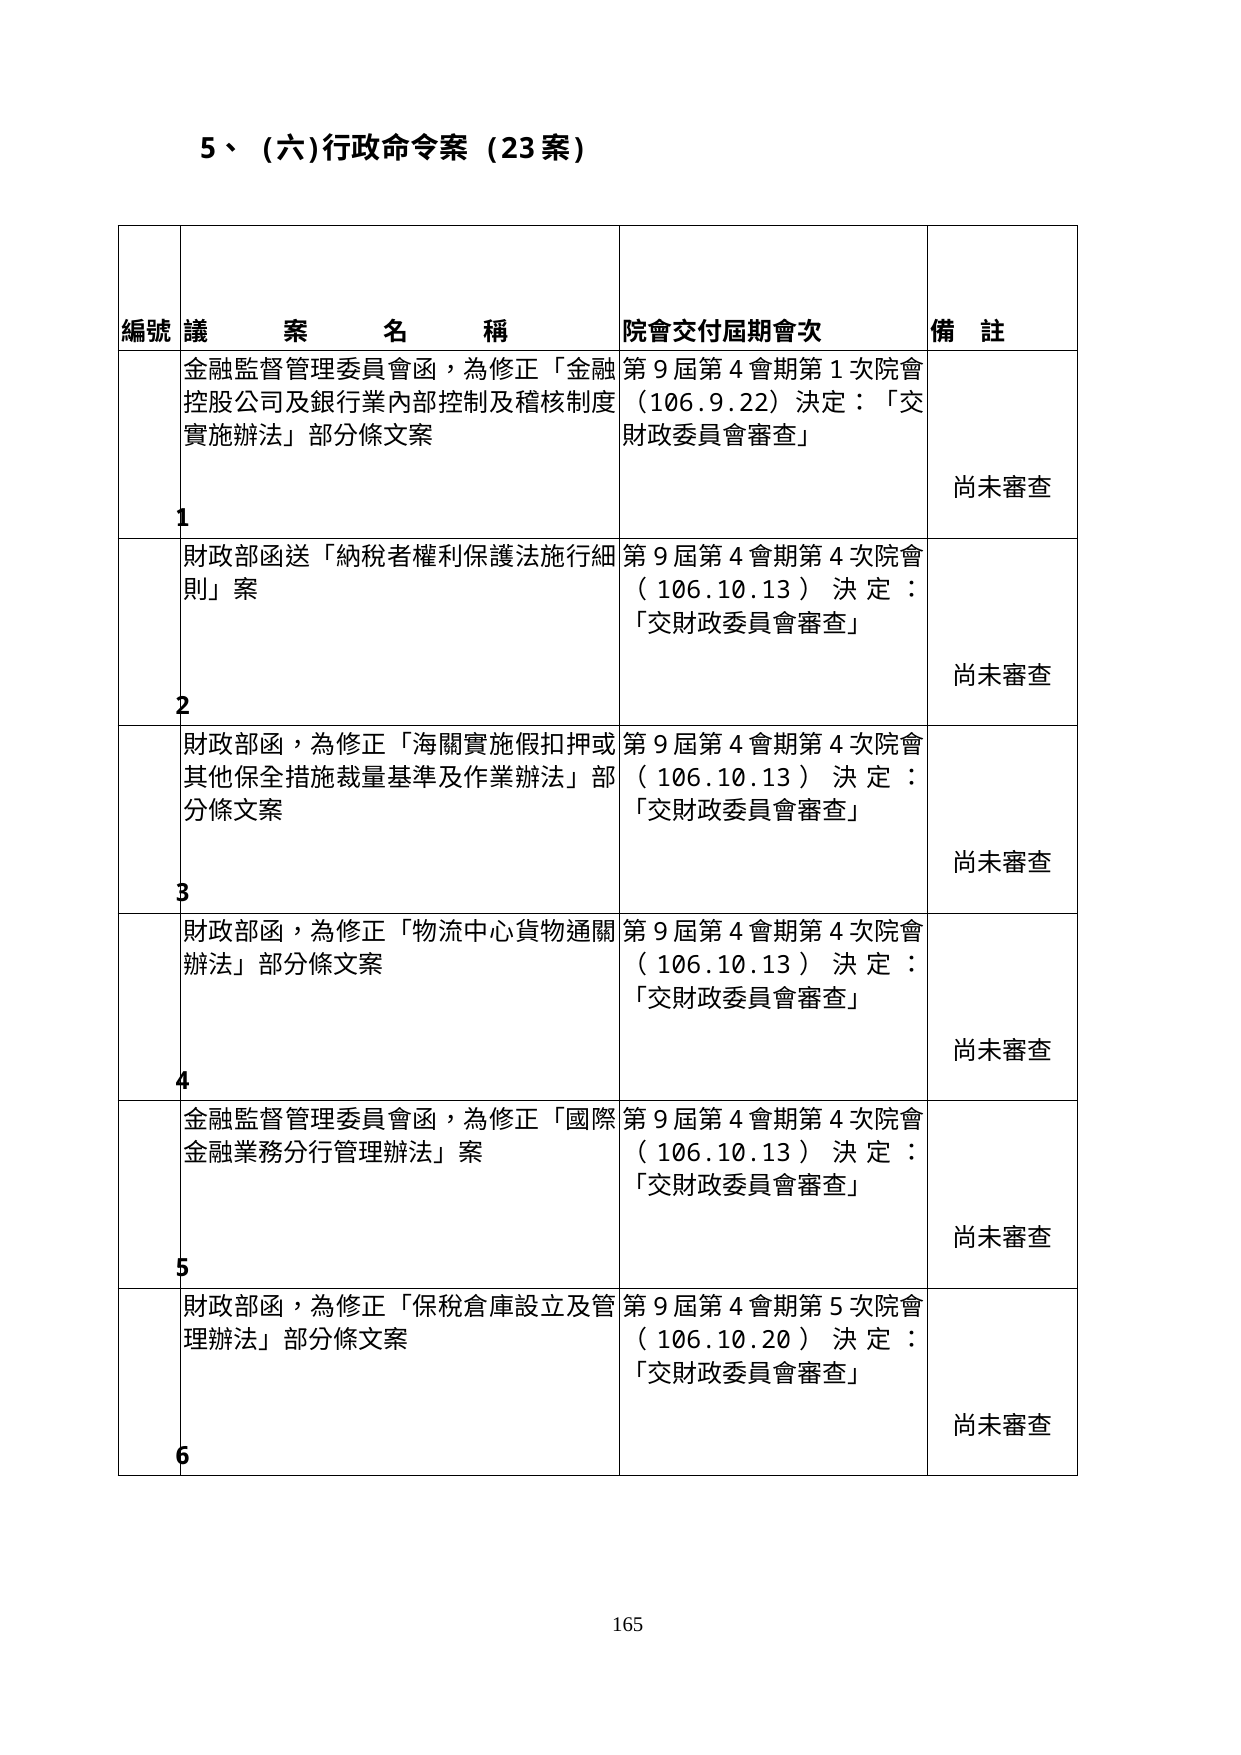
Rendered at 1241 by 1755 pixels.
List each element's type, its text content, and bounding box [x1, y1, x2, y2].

table_cell 財政部函送「納稅者權利保護法施行細則」案 [181, 539, 619, 725]
table_cell 第9屆第4會期第4次院會（106.10.13）決定：「交財政委員會審查」 [620, 1101, 927, 1288]
table_cell 第9屆第4會期第4次院會（106.10.13）決定：「交財政委員會審查」 [620, 914, 927, 1100]
table_cell [119, 351, 180, 538]
table_cell [119, 1101, 180, 1288]
table_cell 尚未審查 [928, 914, 1077, 1100]
table_cell [119, 914, 180, 1100]
table_cell [119, 1289, 180, 1475]
table_cell 第9屆第4會期第4次院會（106.10.13）決定：「交財政委員會審查」 [620, 539, 927, 725]
table_cell 尚未審查 [928, 351, 1077, 538]
table_cell 尚未審查 [928, 1101, 1077, 1288]
table_cell 財政部函，為修正「保稅倉庫設立及管理辦法」部分條文案 [181, 1289, 619, 1475]
table_cell 第9屆第4會期第1次院會（106.9.22）決定：「交財政委員會審查」 [620, 351, 927, 538]
table_cell [119, 726, 180, 913]
table_header 院會交付屆期會次 [620, 226, 927, 350]
table_header 議 案 名 稱 [181, 226, 619, 350]
subtitle (六)行政命令案 (23案) [199, 117, 1137, 169]
table_cell 第9屆第4會期第4次院會（106.10.13）決定：「交財政委員會審查」 [620, 726, 927, 913]
table_header 備 註 [928, 226, 1077, 350]
table_cell 第9屆第4會期第5次院會（106.10.20）決定：「交財政委員會審查」 [620, 1289, 927, 1475]
table_cell 金融監督管理委員會函，為修正「國際金融業務分行管理辦法」案 [181, 1101, 619, 1288]
table_cell 金融監督管理委員會函，為修正「金融控股公司及銀行業內部控制及稽核制度實施辦法」部分條文案 [181, 351, 619, 538]
table_cell [119, 539, 180, 725]
table_cell 財政部函，為修正「物流中心貨物通關辦法」部分條文案 [181, 914, 619, 1100]
table_header 編號 [119, 226, 180, 350]
table_cell 尚未審查 [928, 1289, 1077, 1475]
table_cell 尚未審查 [928, 539, 1077, 725]
table_cell 尚未審查 [928, 726, 1077, 913]
table_cell 財政部函，為修正「海關實施假扣押或其他保全措施裁量基準及作業辦法」部分條文案 [181, 726, 619, 913]
